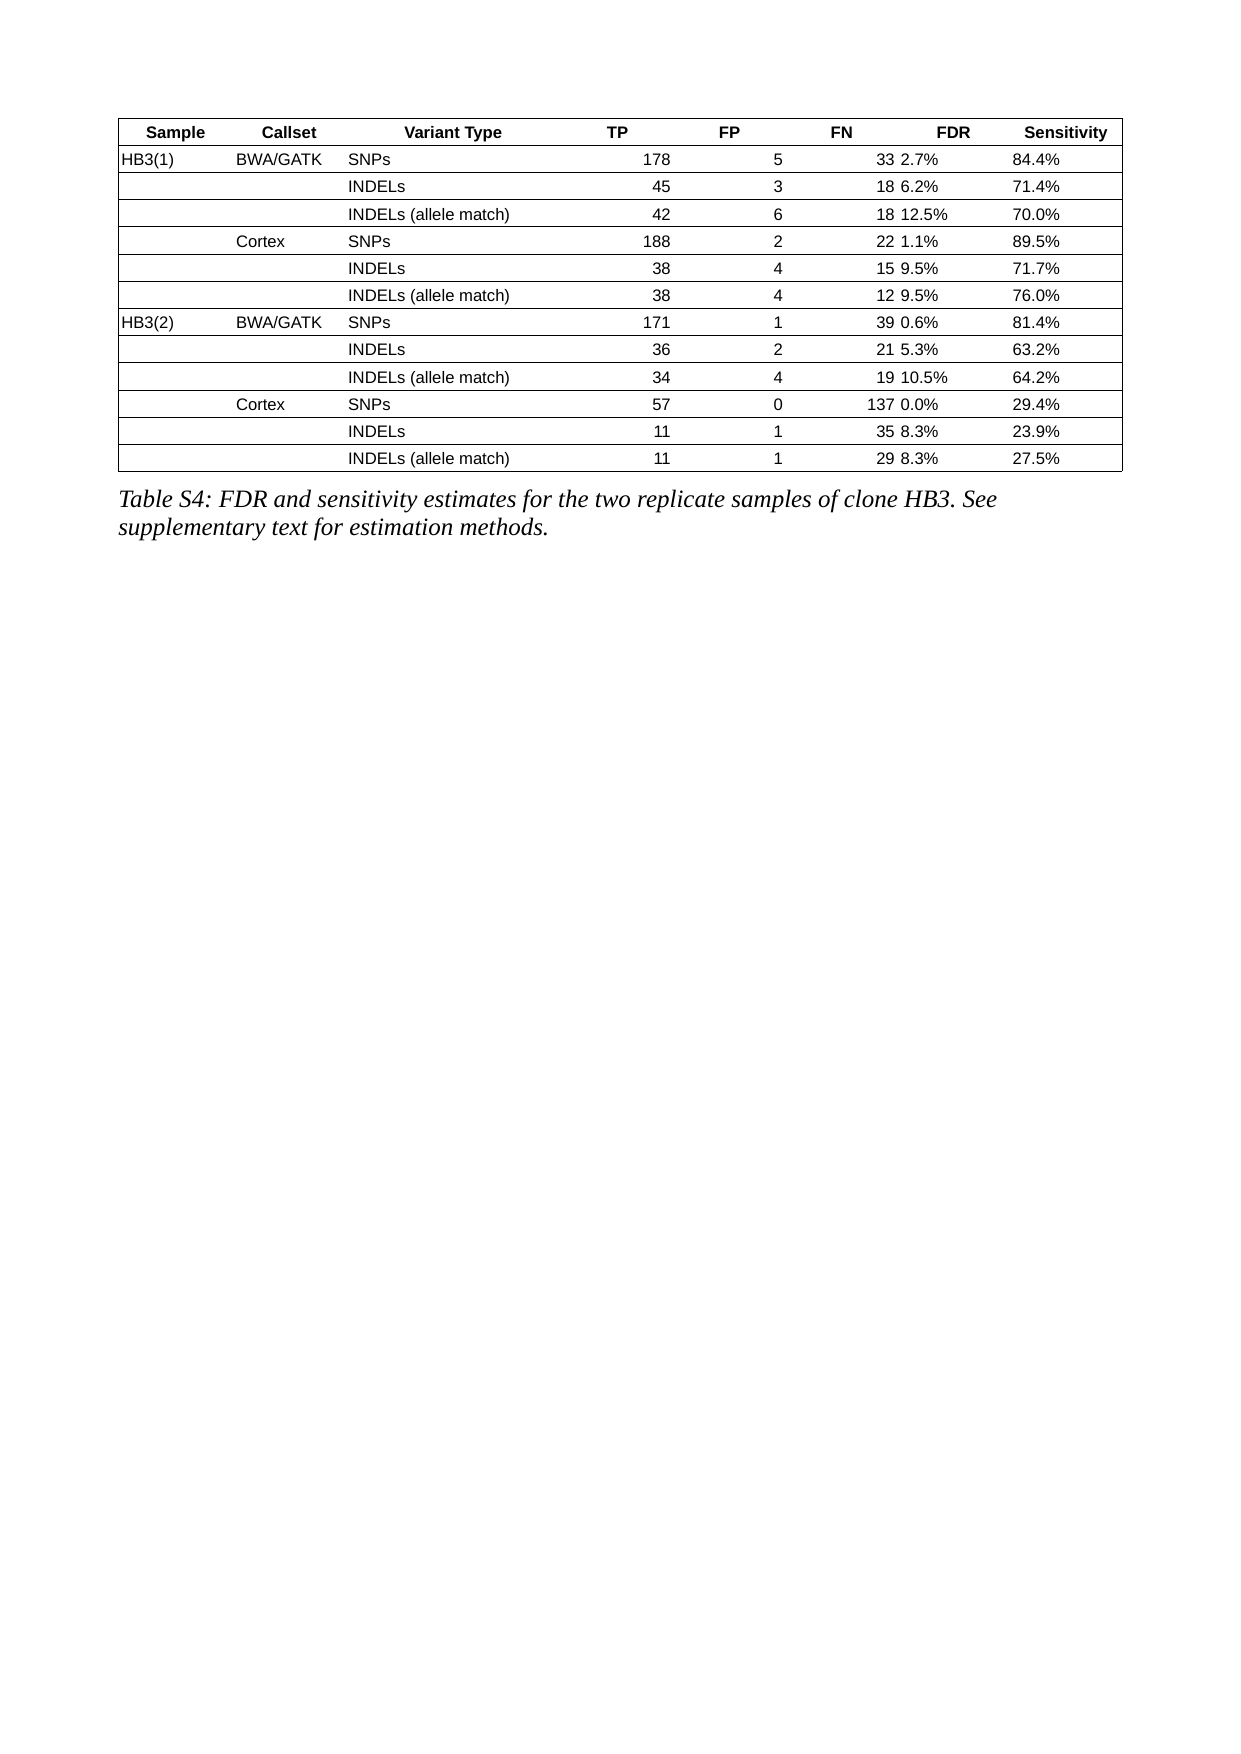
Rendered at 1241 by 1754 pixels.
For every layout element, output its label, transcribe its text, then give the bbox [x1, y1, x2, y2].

table_cell 4 [673, 363, 785, 389]
table_cell [233, 445, 345, 471]
table_cell [119, 200, 233, 226]
table_cell INDELs (allele match) [345, 200, 561, 226]
table_cell 0.0% [898, 391, 1009, 417]
table_header Sensitivity [1010, 119, 1122, 145]
table_cell 89.5% [1010, 227, 1122, 253]
table_cell 9.5% [898, 282, 1009, 308]
table_header FN [785, 119, 897, 145]
table_cell HB3(1) [119, 146, 233, 172]
table_cell 71.4% [1010, 173, 1122, 199]
table_cell [233, 255, 345, 281]
table_cell 137 [785, 391, 897, 417]
table_cell INDELs [345, 255, 561, 281]
table_cell 29.4% [1010, 391, 1122, 417]
table_cell 8.3% [898, 445, 1009, 471]
table_cell 42 [561, 200, 673, 226]
table_cell 11 [561, 418, 673, 444]
table_cell 1 [673, 309, 785, 335]
table_cell INDELs [345, 173, 561, 199]
table_cell 6 [673, 200, 785, 226]
table_cell 70.0% [1010, 200, 1122, 226]
table_cell 9.5% [898, 255, 1009, 281]
table_cell 45 [561, 173, 673, 199]
table_cell [233, 173, 345, 199]
table_cell INDELs (allele match) [345, 282, 561, 308]
table_cell 76.0% [1010, 282, 1122, 308]
table_cell 22 [785, 227, 897, 253]
table_cell 39 [785, 309, 897, 335]
table_cell [233, 336, 345, 362]
table_cell 1.1% [898, 227, 1009, 253]
table_cell 19 [785, 363, 897, 389]
table_cell 178 [561, 146, 673, 172]
text Table S4: FDR and sensitivity estimates for the two replicate samples of clone HB3. See supplementary text for estimation methods. [118, 484, 1122, 541]
table_cell INDELs (allele match) [345, 363, 561, 389]
table_cell 33 [785, 146, 897, 172]
table_cell [119, 336, 233, 362]
table_cell 27.5% [1010, 445, 1122, 471]
table_cell INDELs [345, 418, 561, 444]
table_cell 5.3% [898, 336, 1009, 362]
table_cell 1 [673, 445, 785, 471]
table_cell INDELs (allele match) [345, 445, 561, 471]
table_cell 57 [561, 391, 673, 417]
table_cell [233, 418, 345, 444]
table_header Callset [233, 119, 345, 145]
table_header TP [561, 119, 673, 145]
table_cell [233, 282, 345, 308]
table_cell 0 [673, 391, 785, 417]
table_cell 12 [785, 282, 897, 308]
table_cell BWA/GATK [233, 146, 345, 172]
table_cell [233, 363, 345, 389]
table_cell 0.6% [898, 309, 1009, 335]
table_cell 63.2% [1010, 336, 1122, 362]
table_cell 2 [673, 227, 785, 253]
table_cell 18 [785, 200, 897, 226]
table_cell 1 [673, 418, 785, 444]
table_cell 38 [561, 282, 673, 308]
table_cell [119, 255, 233, 281]
table_cell INDELs [345, 336, 561, 362]
table_cell 5 [673, 146, 785, 172]
table_cell 15 [785, 255, 897, 281]
table_cell 35 [785, 418, 897, 444]
table_cell BWA/GATK [233, 309, 345, 335]
table_cell SNPs [345, 227, 561, 253]
table_cell [233, 200, 345, 226]
table_cell 34 [561, 363, 673, 389]
table_cell 4 [673, 255, 785, 281]
table_cell 21 [785, 336, 897, 362]
table_cell 188 [561, 227, 673, 253]
table_cell 2 [673, 336, 785, 362]
table_cell 84.4% [1010, 146, 1122, 172]
table_cell 23.9% [1010, 418, 1122, 444]
table_header FDR [898, 119, 1009, 145]
table_cell [119, 227, 233, 253]
table_cell 81.4% [1010, 309, 1122, 335]
table_cell 71.7% [1010, 255, 1122, 281]
table_cell 2.7% [898, 146, 1009, 172]
table_cell 3 [673, 173, 785, 199]
table_cell [119, 418, 233, 444]
table_header Sample [119, 119, 233, 145]
table_cell SNPs [345, 391, 561, 417]
table_cell 64.2% [1010, 363, 1122, 389]
table_cell 11 [561, 445, 673, 471]
table_cell 8.3% [898, 418, 1009, 444]
table_cell 6.2% [898, 173, 1009, 199]
table_cell Cortex [233, 227, 345, 253]
table_cell [119, 282, 233, 308]
table_cell 18 [785, 173, 897, 199]
table_header Variant Type [345, 119, 561, 145]
table_cell 29 [785, 445, 897, 471]
table_cell 38 [561, 255, 673, 281]
table_cell [119, 173, 233, 199]
table_cell [119, 391, 233, 417]
table_cell 36 [561, 336, 673, 362]
table_cell 12.5% [898, 200, 1009, 226]
table_cell Cortex [233, 391, 345, 417]
table_cell 4 [673, 282, 785, 308]
table_header FP [673, 119, 785, 145]
table_cell 10.5% [898, 363, 1009, 389]
table_cell SNPs [345, 309, 561, 335]
table_cell SNPs [345, 146, 561, 172]
table_cell 171 [561, 309, 673, 335]
table_cell [119, 363, 233, 389]
table_cell [119, 445, 233, 471]
table_cell HB3(2) [119, 309, 233, 335]
